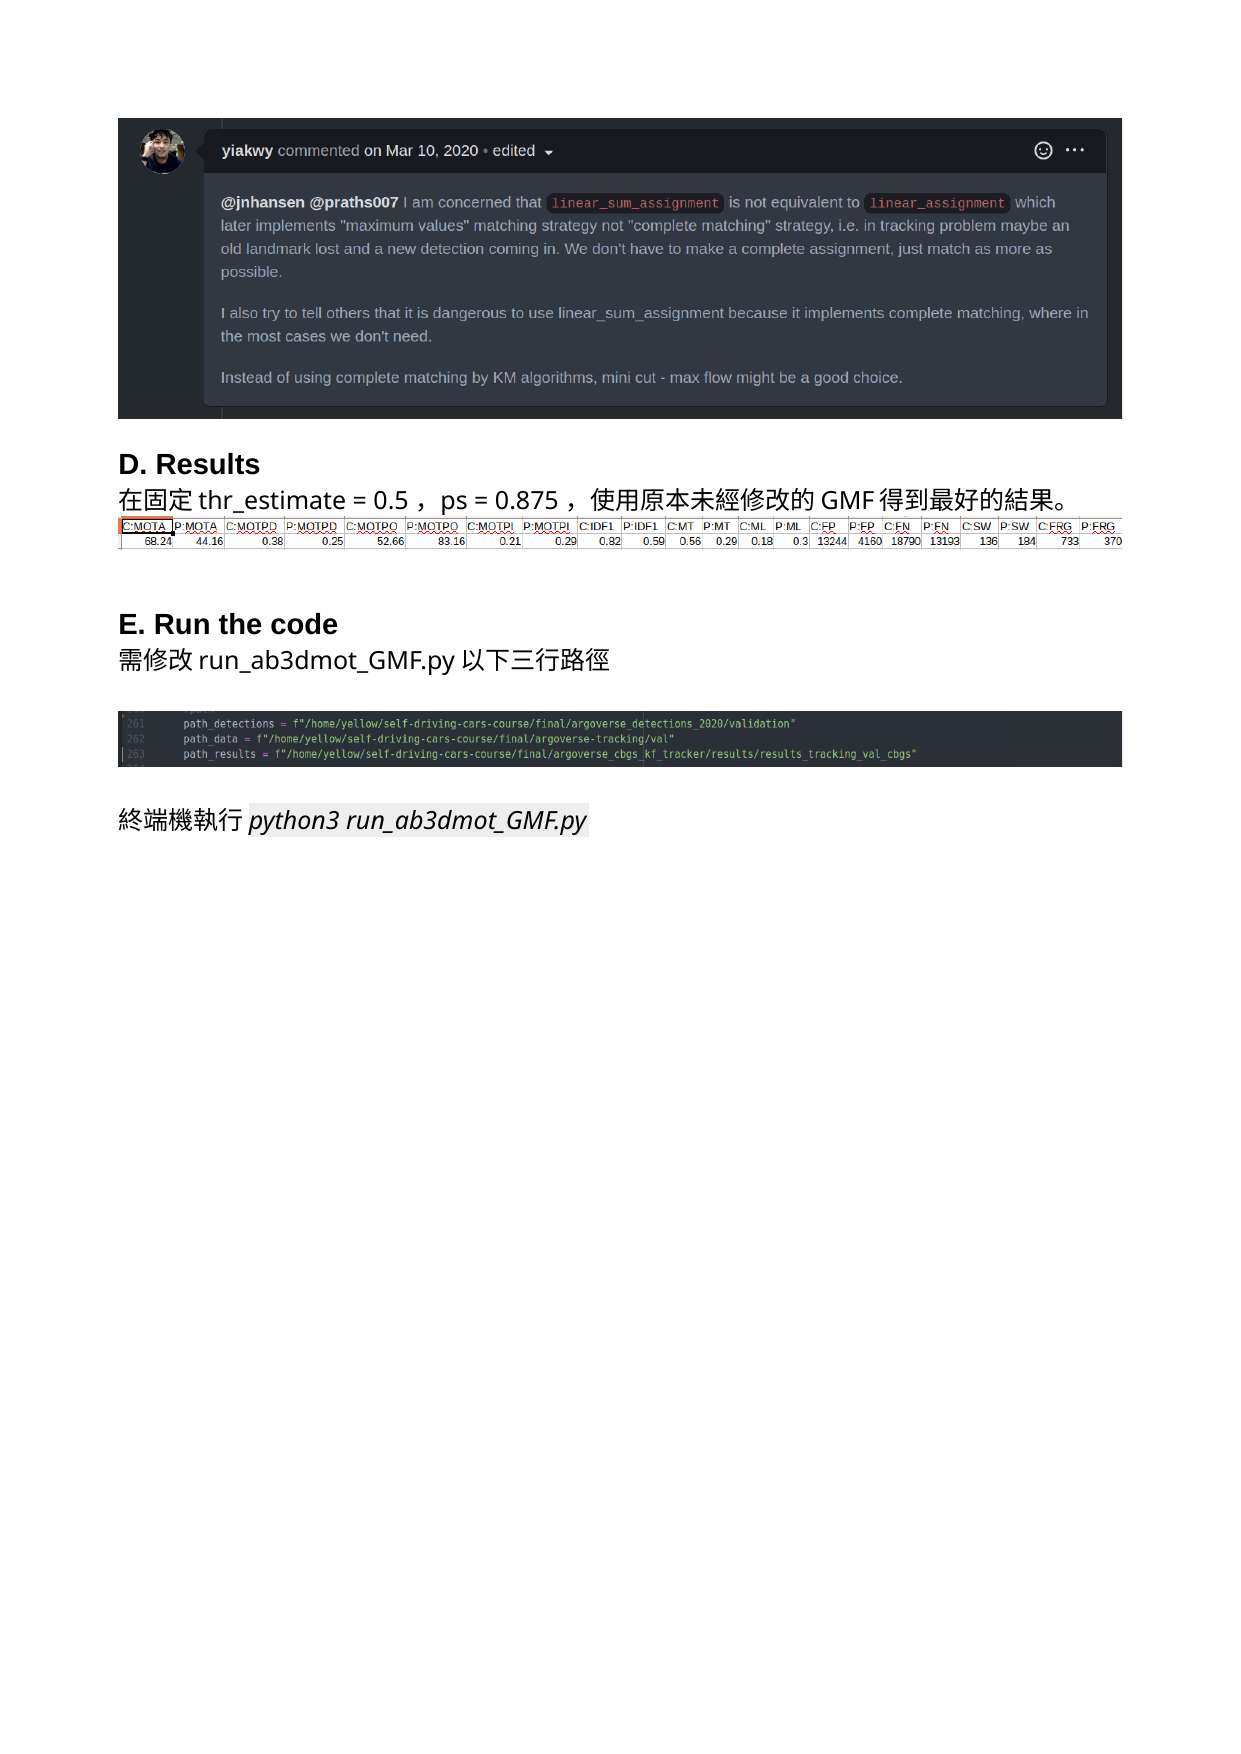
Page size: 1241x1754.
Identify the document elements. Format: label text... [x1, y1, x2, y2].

picture [118, 118, 1123, 419]
text 終端機執行 python3 run_ab3dmot_GMF.py [118, 801, 1122, 837]
text D. Results [118, 447, 1122, 480]
text 需修改run_ab3dmot_GMF.py以下三行路徑 [118, 641, 1122, 677]
text 在固定thr_estimate = 0.5 ，ps = 0.875 ，使用原本未經修改的GMF得到最好的結果。 [118, 480, 1122, 516]
text E. Run the code [118, 607, 1122, 641]
picture [118, 516, 1123, 550]
picture [118, 711, 1123, 767]
